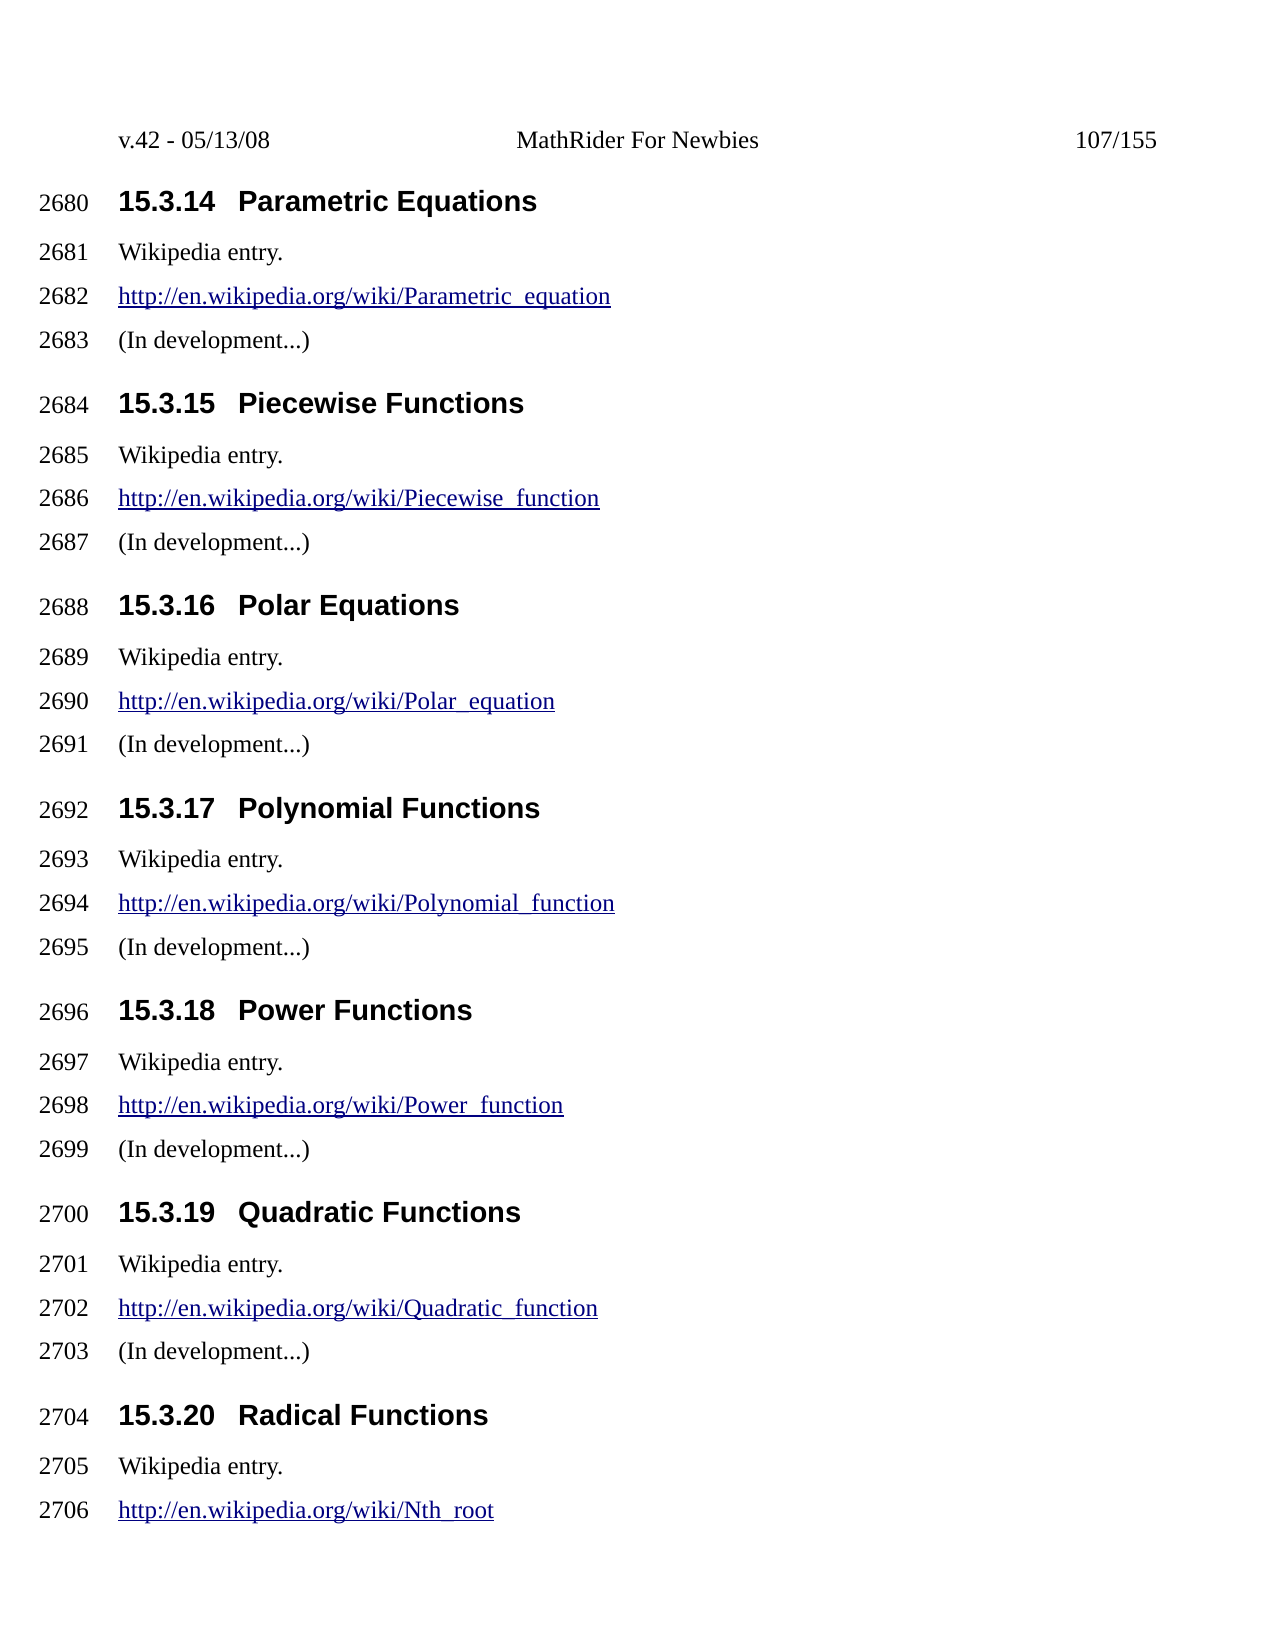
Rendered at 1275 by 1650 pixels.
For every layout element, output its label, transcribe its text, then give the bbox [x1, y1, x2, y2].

text Wikipedia entry. [118, 1047, 1157, 1075]
text (In development...) [118, 932, 1157, 961]
text Wikipedia entry. [118, 1249, 1157, 1278]
text (In development...) [118, 729, 1157, 758]
subtitle Polar Equations [118, 588, 1157, 622]
subtitle Quadratic Functions [118, 1195, 1157, 1229]
text (In development...) [118, 325, 1157, 354]
text Wikipedia entry. [118, 440, 1157, 468]
text Wikipedia entry. [118, 237, 1157, 266]
text Wikipedia entry. [118, 1451, 1157, 1480]
text http://en.wikipedia.org/wiki/Nth_root [118, 1495, 1157, 1524]
subtitle Radical Functions [118, 1398, 1157, 1431]
subtitle Piecewise Functions [118, 386, 1157, 420]
text http://en.wikipedia.org/wiki/Quadratic_function [118, 1293, 1157, 1321]
text http://en.wikipedia.org/wiki/Polar_equation [118, 686, 1157, 714]
text http://en.wikipedia.org/wiki/Polynomial_function [118, 888, 1157, 917]
text (In development...) [118, 1336, 1157, 1365]
subtitle Parametric Equations [118, 184, 1157, 217]
subtitle Power Functions [118, 993, 1157, 1027]
text http://en.wikipedia.org/wiki/Piecewise_function [118, 483, 1157, 512]
text http://en.wikipedia.org/wiki/Parametric_equation [118, 281, 1157, 310]
text http://en.wikipedia.org/wiki/Power_function [118, 1090, 1157, 1119]
text (In development...) [118, 527, 1157, 556]
subtitle Polynomial Functions [118, 791, 1157, 824]
text (In development...) [118, 1134, 1157, 1163]
text Wikipedia entry. [118, 844, 1157, 873]
text Wikipedia entry. [118, 642, 1157, 671]
